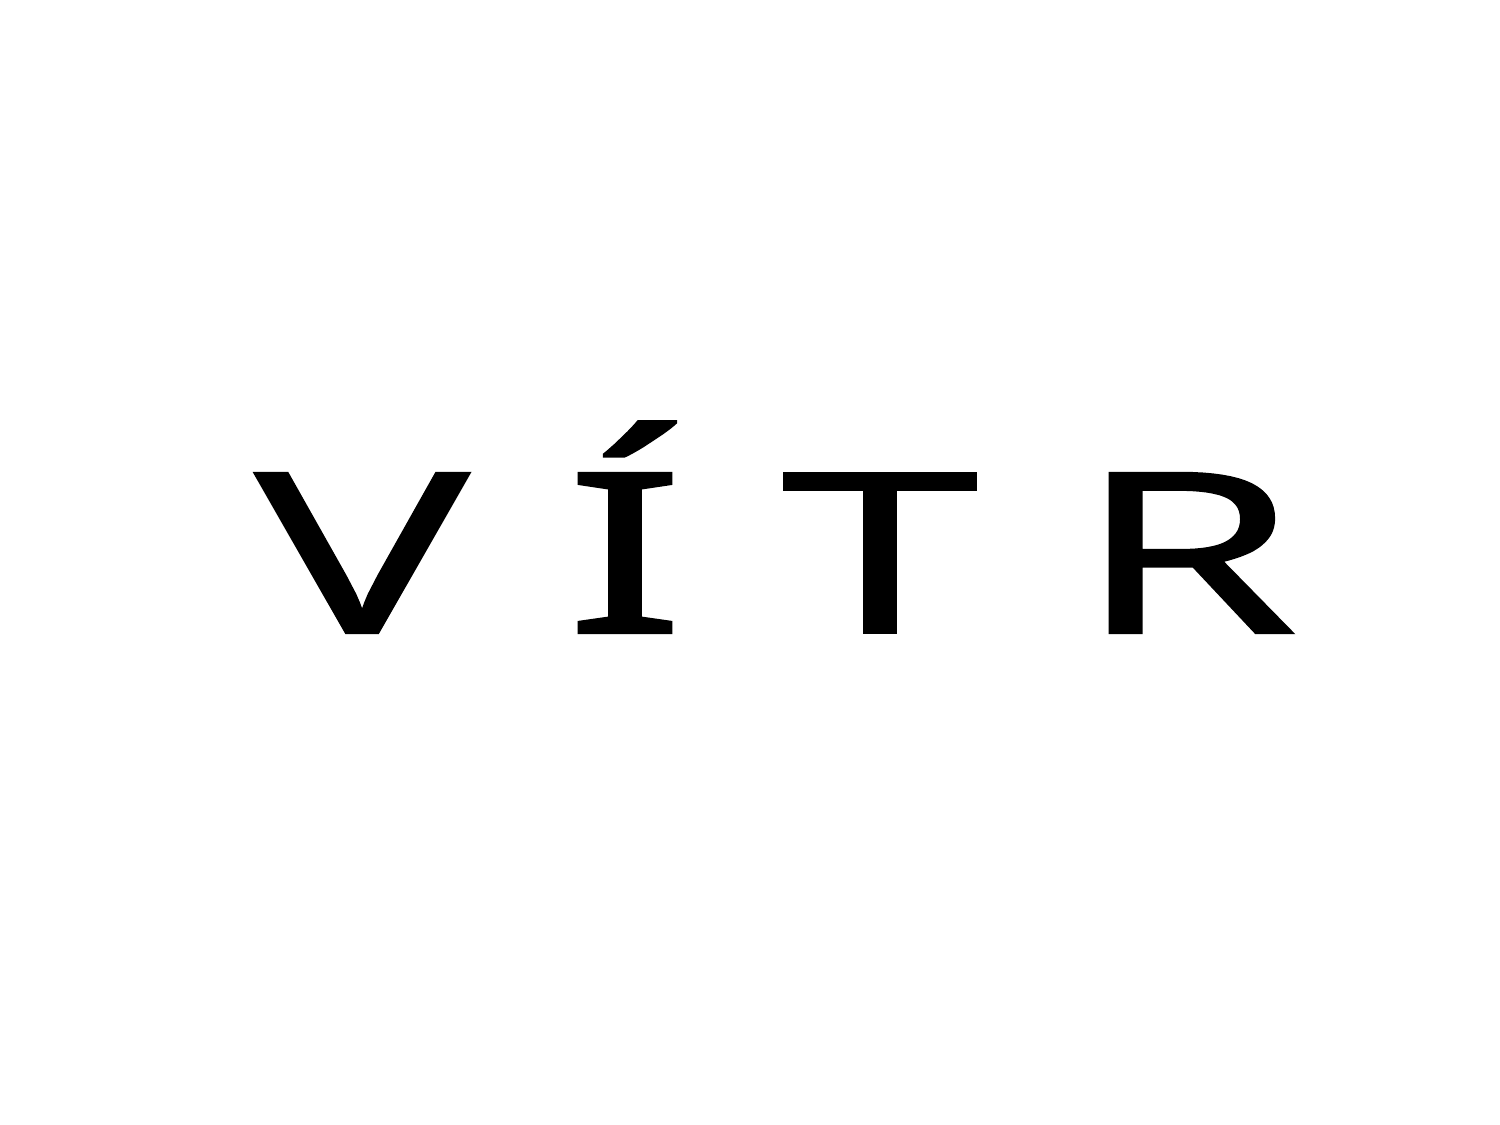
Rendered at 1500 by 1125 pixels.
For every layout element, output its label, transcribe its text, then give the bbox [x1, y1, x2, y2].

text_box V Í T R [1109, 472, 1294, 634]
text_box V Í T R [253, 472, 471, 634]
text_box V Í T R [578, 472, 672, 634]
text_box V Í T R [603, 420, 677, 457]
text_box V Í T R [783, 472, 977, 634]
